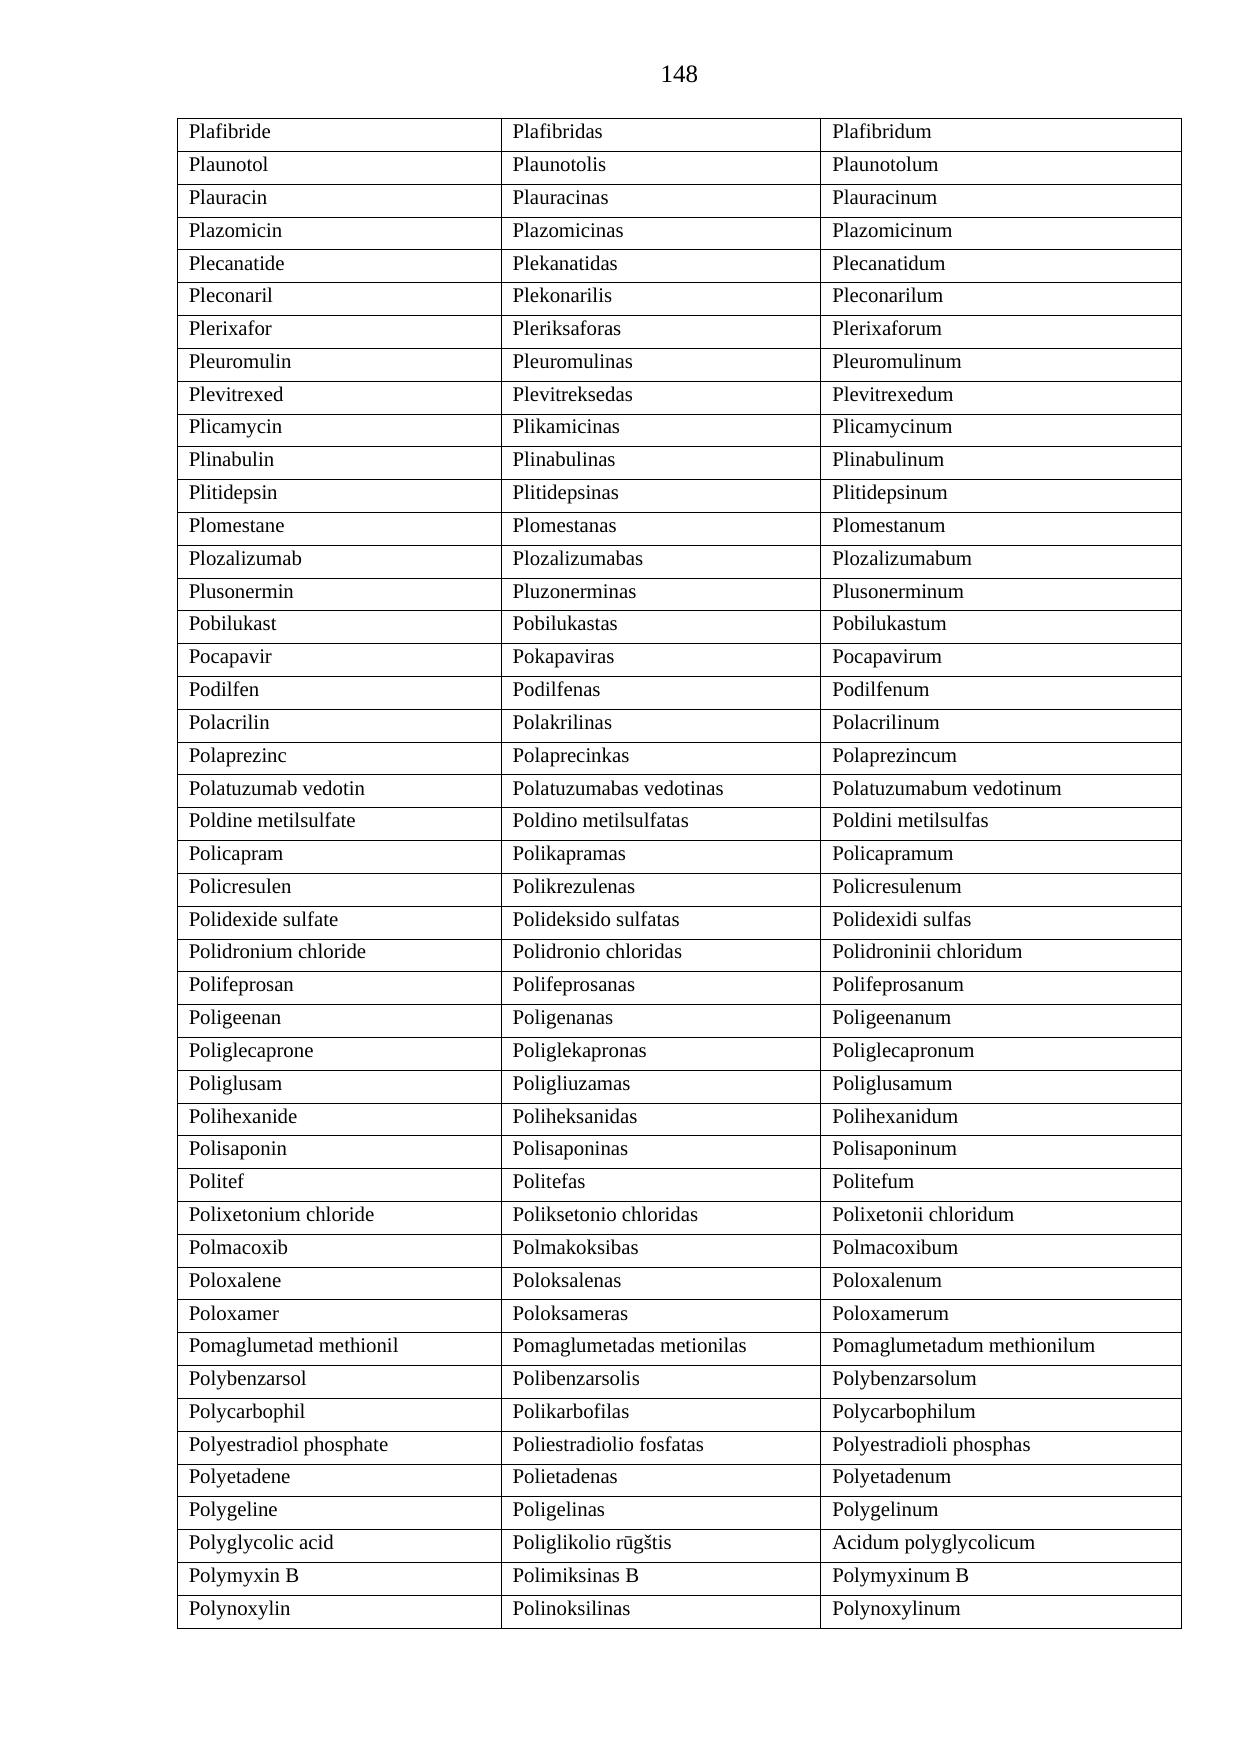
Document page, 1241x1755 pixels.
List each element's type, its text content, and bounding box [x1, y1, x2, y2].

table_cell Polyetadene [178, 1465, 501, 1496]
table_cell Poliglecaprone [178, 1038, 501, 1070]
table_cell Poliksetonio chloridas [502, 1202, 820, 1234]
table_cell Plecanatide [178, 250, 501, 282]
table_cell Poloxamerum [821, 1300, 1181, 1332]
table_cell Polygeline [178, 1497, 501, 1529]
table_cell Pomaglumetad methionil [178, 1333, 501, 1365]
table_cell Polihexanide [178, 1104, 501, 1135]
table_cell Polidronium chloride [178, 940, 501, 971]
table_cell Politef [178, 1169, 501, 1201]
table_cell Plozalizumabas [502, 546, 820, 577]
table_cell Plozalizumab [178, 546, 501, 577]
table_cell Plekonarilis [502, 283, 820, 315]
table_cell Poliheksanidas [502, 1104, 820, 1135]
table_cell Poldino metilsulfatas [502, 808, 820, 840]
table_cell Polybenzarsol [178, 1366, 501, 1398]
table_cell Plazomicinas [502, 218, 820, 249]
table_cell Policresulen [178, 874, 501, 906]
table_cell Plafibridum [821, 119, 1181, 151]
table_cell Pleconarilum [821, 283, 1181, 315]
table_cell Polidroninii chloridum [821, 940, 1181, 971]
table_cell Polatuzumabas vedotinas [502, 775, 820, 807]
table_cell Politefas [502, 1169, 820, 1201]
table_cell Poliglikolio rūgštis [502, 1530, 820, 1562]
table_cell Polyetadenum [821, 1465, 1181, 1496]
table_cell Plauracinum [821, 185, 1181, 217]
table_cell Pleconaril [178, 283, 501, 315]
table_cell Polisaponinum [821, 1136, 1181, 1168]
table_cell Polideksido sulfatas [502, 907, 820, 938]
table_cell Pocapavirum [821, 644, 1181, 676]
table_cell Plafibride [178, 119, 501, 151]
table_cell Polyestradiol phosphate [178, 1432, 501, 1463]
table_cell Polatuzumab vedotin [178, 775, 501, 807]
table_cell Plomestanas [502, 513, 820, 545]
table_cell Plomestane [178, 513, 501, 545]
table_cell Plauracinas [502, 185, 820, 217]
table_cell Polatuzumabum vedotinum [821, 775, 1181, 807]
table_cell Plaunotol [178, 152, 501, 184]
table_cell Polikrezulenas [502, 874, 820, 906]
table_cell Plauracin [178, 185, 501, 217]
table_cell Poligeenanum [821, 1005, 1181, 1037]
table_cell Polygelinum [821, 1497, 1181, 1529]
table_cell Polidexidi sulfas [821, 907, 1181, 938]
table_cell Poliestradiolio fosfatas [502, 1432, 820, 1463]
table_cell Polinoksilinas [502, 1596, 820, 1627]
table_cell Poldini metilsulfas [821, 808, 1181, 840]
table_cell Pobilukastas [502, 611, 820, 643]
table_cell Pleuromulinum [821, 349, 1181, 381]
table_cell Polacrilinum [821, 710, 1181, 742]
table_cell Plinabulinum [821, 447, 1181, 479]
table_cell Polakrilinas [502, 710, 820, 742]
table_cell Polycarbophilum [821, 1399, 1181, 1431]
table_cell Poligeenan [178, 1005, 501, 1037]
table_cell Poliglusamum [821, 1071, 1181, 1102]
table_cell Plusonermin [178, 579, 501, 610]
table_cell Polietadenas [502, 1465, 820, 1496]
table_cell Polisaponin [178, 1136, 501, 1168]
table_cell Pokapaviras [502, 644, 820, 676]
table_cell Plevitreksedas [502, 382, 820, 413]
table_cell Poloksameras [502, 1300, 820, 1332]
table_cell Pomaglumetadas metionilas [502, 1333, 820, 1365]
table_cell Plafibridas [502, 119, 820, 151]
table_cell Plerixafor [178, 316, 501, 348]
table_cell Plitidepsin [178, 480, 501, 512]
table_cell Polymyxin B [178, 1563, 501, 1595]
table_cell Plitidepsinas [502, 480, 820, 512]
table_cell Polynoxylinum [821, 1596, 1181, 1627]
table_cell Polaprezinc [178, 743, 501, 774]
table_cell Plitidepsinum [821, 480, 1181, 512]
table_cell Polibenzarsolis [502, 1366, 820, 1398]
table_cell Poligliuzamas [502, 1071, 820, 1102]
table_cell Polmacoxibum [821, 1235, 1181, 1267]
table_cell Pobilukast [178, 611, 501, 643]
table_cell Polyestradioli phosphas [821, 1432, 1181, 1463]
table_cell Plazomicin [178, 218, 501, 249]
table_cell Polikarbofilas [502, 1399, 820, 1431]
table_cell Plinabulinas [502, 447, 820, 479]
table_cell Politefum [821, 1169, 1181, 1201]
table_cell Pleuromulin [178, 349, 501, 381]
table_cell Plicamycin [178, 415, 501, 446]
table_cell Podilfenum [821, 677, 1181, 709]
table_cell Polmacoxib [178, 1235, 501, 1267]
table_cell Polifeprosanum [821, 972, 1181, 1004]
table_cell Pleriksaforas [502, 316, 820, 348]
table_cell Poloxamer [178, 1300, 501, 1332]
table_cell Polacrilin [178, 710, 501, 742]
table_cell Poliglecapronum [821, 1038, 1181, 1070]
table_cell Pleuromulinas [502, 349, 820, 381]
table_cell Polifeprosanas [502, 972, 820, 1004]
table_cell Plaunotolum [821, 152, 1181, 184]
table_cell Plozalizumabum [821, 546, 1181, 577]
table_cell Polaprecinkas [502, 743, 820, 774]
table_cell Poliglekapronas [502, 1038, 820, 1070]
table_cell Pocapavir [178, 644, 501, 676]
table_cell Plekanatidas [502, 250, 820, 282]
table_cell Plerixaforum [821, 316, 1181, 348]
table_cell Polihexanidum [821, 1104, 1181, 1135]
table_cell Polikapramas [502, 841, 820, 873]
table_cell Polifeprosan [178, 972, 501, 1004]
table_cell Plusonerminum [821, 579, 1181, 610]
table_cell Polynoxylin [178, 1596, 501, 1627]
table_cell Podilfen [178, 677, 501, 709]
table_cell Polimiksinas B [502, 1563, 820, 1595]
table_cell Pluzonerminas [502, 579, 820, 610]
table_cell Poloxalenum [821, 1268, 1181, 1299]
table_cell Podilfenas [502, 677, 820, 709]
table_cell Polidronio chloridas [502, 940, 820, 971]
table_cell Poloksalenas [502, 1268, 820, 1299]
table_cell Poligenanas [502, 1005, 820, 1037]
table_cell Plecanatidum [821, 250, 1181, 282]
table_cell Policapramum [821, 841, 1181, 873]
table_cell Polixetonium chloride [178, 1202, 501, 1234]
table_cell Polycarbophil [178, 1399, 501, 1431]
table_cell Plaunotolis [502, 152, 820, 184]
table_cell Policresulenum [821, 874, 1181, 906]
table_cell Poldine metilsulfate [178, 808, 501, 840]
table_cell Pobilukastum [821, 611, 1181, 643]
table_cell Polmakoksibas [502, 1235, 820, 1267]
table_cell Plevitrexed [178, 382, 501, 413]
table_cell Pomaglumetadum methionilum [821, 1333, 1181, 1365]
table_cell Poligelinas [502, 1497, 820, 1529]
table_cell Plomestanum [821, 513, 1181, 545]
table_cell Plicamycinum [821, 415, 1181, 446]
table_cell Polaprezincum [821, 743, 1181, 774]
table_cell Plikamicinas [502, 415, 820, 446]
table_cell Polixetonii chloridum [821, 1202, 1181, 1234]
table_cell Plazomicinum [821, 218, 1181, 249]
table_cell Policapram [178, 841, 501, 873]
table_cell Plevitrexedum [821, 382, 1181, 413]
table_cell Poloxalene [178, 1268, 501, 1299]
table_cell Polybenzarsolum [821, 1366, 1181, 1398]
table_cell Polidexide sulfate [178, 907, 501, 938]
table_cell Polyglycolic acid [178, 1530, 501, 1562]
table_cell Poliglusam [178, 1071, 501, 1102]
table_cell Polymyxinum B [821, 1563, 1181, 1595]
table_cell Plinabulin [178, 447, 501, 479]
table_cell Acidum polyglycolicum [821, 1530, 1181, 1562]
table_cell Polisaponinas [502, 1136, 820, 1168]
